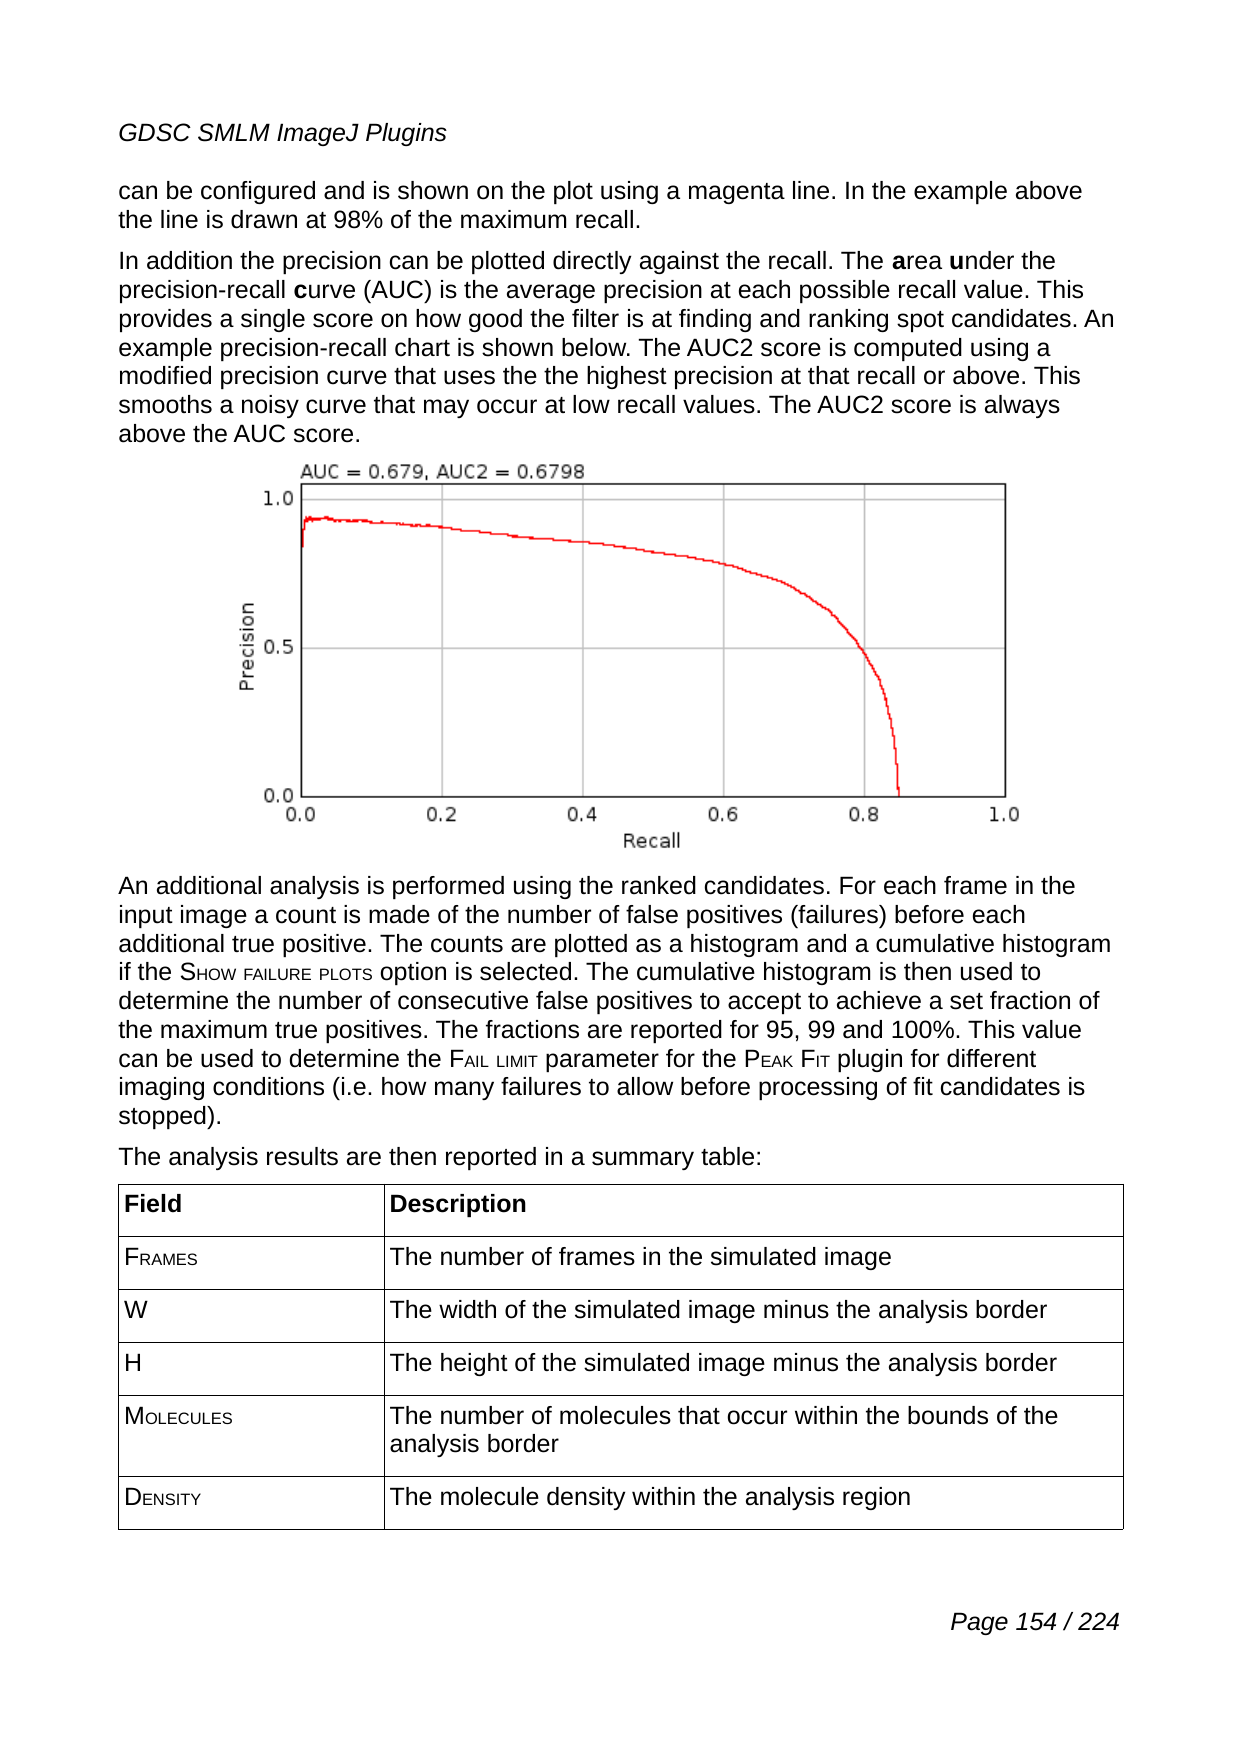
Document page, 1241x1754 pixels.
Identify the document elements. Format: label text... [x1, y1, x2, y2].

picture [207, 460, 1033, 859]
table_cell The number of molecules that occur within the bounds of the analysis border [385, 1396, 1123, 1476]
table_cell H [119, 1343, 384, 1395]
table_cell The width of the simulated image minus the analysis border [385, 1290, 1123, 1342]
text can be configured and is shown on the plot using a magenta line. In the example above the line is drawn at 98% of the maximum recall. [118, 176, 1122, 234]
table_cell Frames [119, 1237, 384, 1289]
table_header Field [119, 1185, 384, 1236]
table_cell W [119, 1290, 384, 1342]
table_header Description [385, 1185, 1123, 1236]
table_cell Density [119, 1477, 384, 1529]
table_cell The molecule density within the analysis region [385, 1477, 1123, 1529]
text In addition the precision can be plotted directly against the recall. The area under the precision-recall curve (AUC) is the average precision at each possible recall value. This provides a single score on how good the filter is at finding and ranking spot candidates. An example precision-recall chart is shown below. The AUC2 score is computed using a modified precision curve that uses the the highest precision at that recall or above. This smooths a noisy curve that may occur at low recall values. The AUC2 score is always above the AUC score. [118, 246, 1122, 448]
text An additional analysis is performed using the ranked candidates. For each frame in the input image a count is made of the number of false positives (failures) before each additional true positive. The counts are plotted as a histogram and a cumulative histogram if the Show failure plots option is selected. The cumulative histogram is then used to determine the number of consecutive false positives to accept to achieve a set fraction of the maximum true positives. The fractions are reported for 95, 99 and 100%. This value can be used to determine the Fail limit parameter for the Peak Fit plugin for different imaging conditions (i.e. how many failures to allow before processing of fit candidates is stopped). [118, 871, 1122, 1130]
table_cell The height of the simulated image minus the analysis border [385, 1343, 1123, 1395]
text The analysis results are then reported in a summary table: [118, 1142, 1122, 1171]
table_cell The number of frames in the simulated image [385, 1237, 1123, 1289]
table_cell Molecules [119, 1396, 384, 1476]
